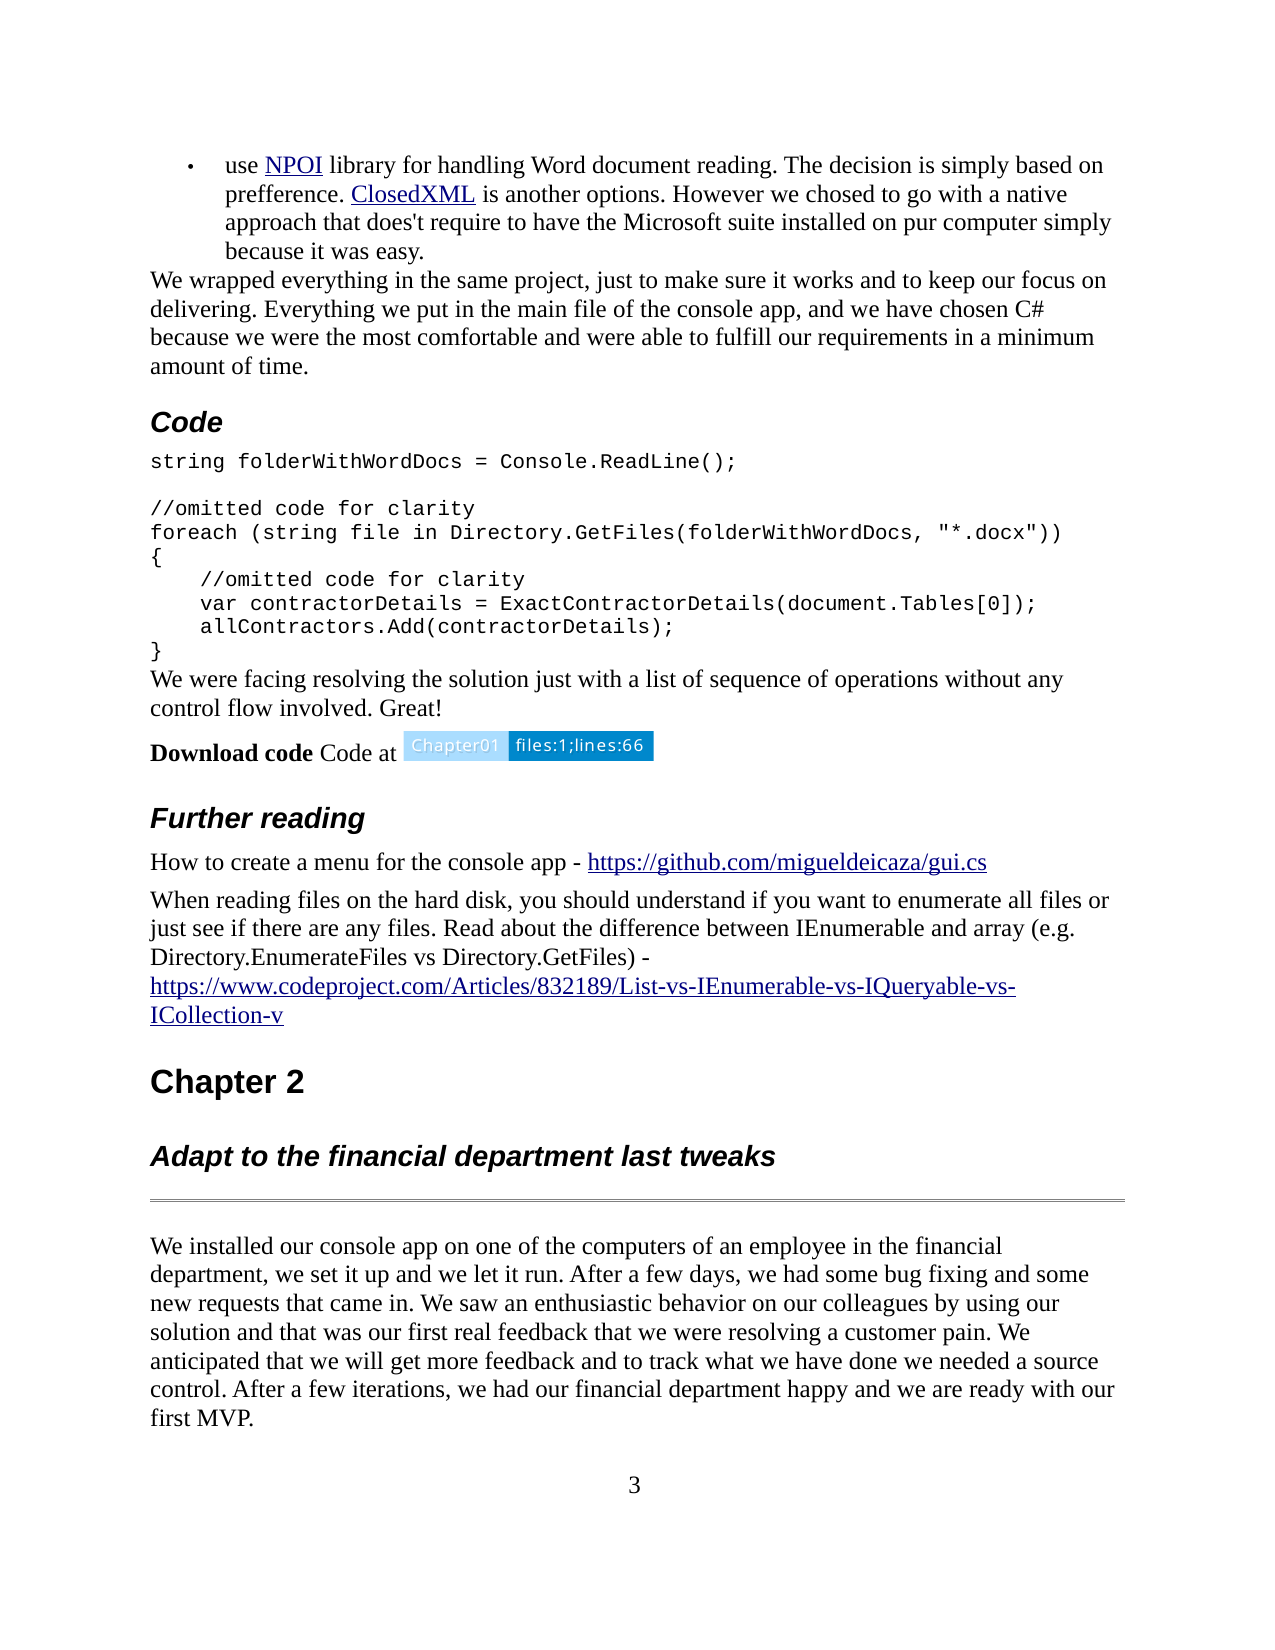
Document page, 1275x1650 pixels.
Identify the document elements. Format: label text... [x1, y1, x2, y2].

text //omitted code for clarity [150, 498, 1125, 522]
text We installed our console app on one of the computers of an employee in the financial department, we set it up and we let it run. After a few days, we had some bug fixing and some new requests that came in. We saw an enthusiastic behavior on our colleagues by using our solution and that was our first real feedback that we were resolving a customer pain. We anticipated that we will get more feedback and to track what we have done we needed a source control. After a few iterations, we had our financial department happy and we are ready with our first MVP. [150, 1231, 1125, 1432]
subtitle Further reading [150, 801, 1125, 834]
text We wrapped everything in the same project, just to make sure it works and to keep our focus on delivering. Everything we put in the main file of the console app, and we have chosen C# because we were the most comfortable and were able to fulfill our requirements in a minimum amount of time. [150, 265, 1125, 380]
list use NPOI library for handling Word document reading. The decision is simply based on prefference. ClosedXML is another options. However we chosed to go with a native approach that does't require to have the Microsoft suite installed on pur computer simply because it was easy. [187, 150, 1125, 265]
text allContractors.Add(contractorDetails); [150, 617, 1125, 640]
text We were facing resolving the solution just with a list of sequence of operations without any control flow involved. Great! [150, 664, 1125, 721]
text var contractorDetails = ExactContractorDetails(document.Tables[0]); [150, 593, 1125, 617]
subtitle Adapt to the financial department last tweaks [150, 1138, 1125, 1172]
text string folderWithWordDocs = Console.ReadLine(); [150, 451, 1125, 475]
subtitle Chapter 2 [150, 1062, 1125, 1101]
text When reading files on the hard disk, you should understand if you want to enumerate all files or just see if there are any files. Read about the difference between IEnumerable and array (e.g. Directory.EnumerateFiles vs Directory.GetFiles) - https://www.codeproject.com/Articles/832189/List-vs-IEnumerable-vs-IQueryable-vs-ICollection-v [150, 885, 1125, 1028]
text How to create a menu for the console app - https://github.com/migueldeicaza/gui.cs [150, 847, 1125, 876]
text Download code Code at [150, 730, 1125, 767]
text foreach (string file in Directory.GetFiles(folderWithWordDocs, "*.docx")) [150, 522, 1125, 546]
text { [150, 546, 1125, 569]
text } [150, 640, 1125, 664]
subtitle Code [150, 405, 1125, 438]
text //omitted code for clarity [150, 569, 1125, 593]
